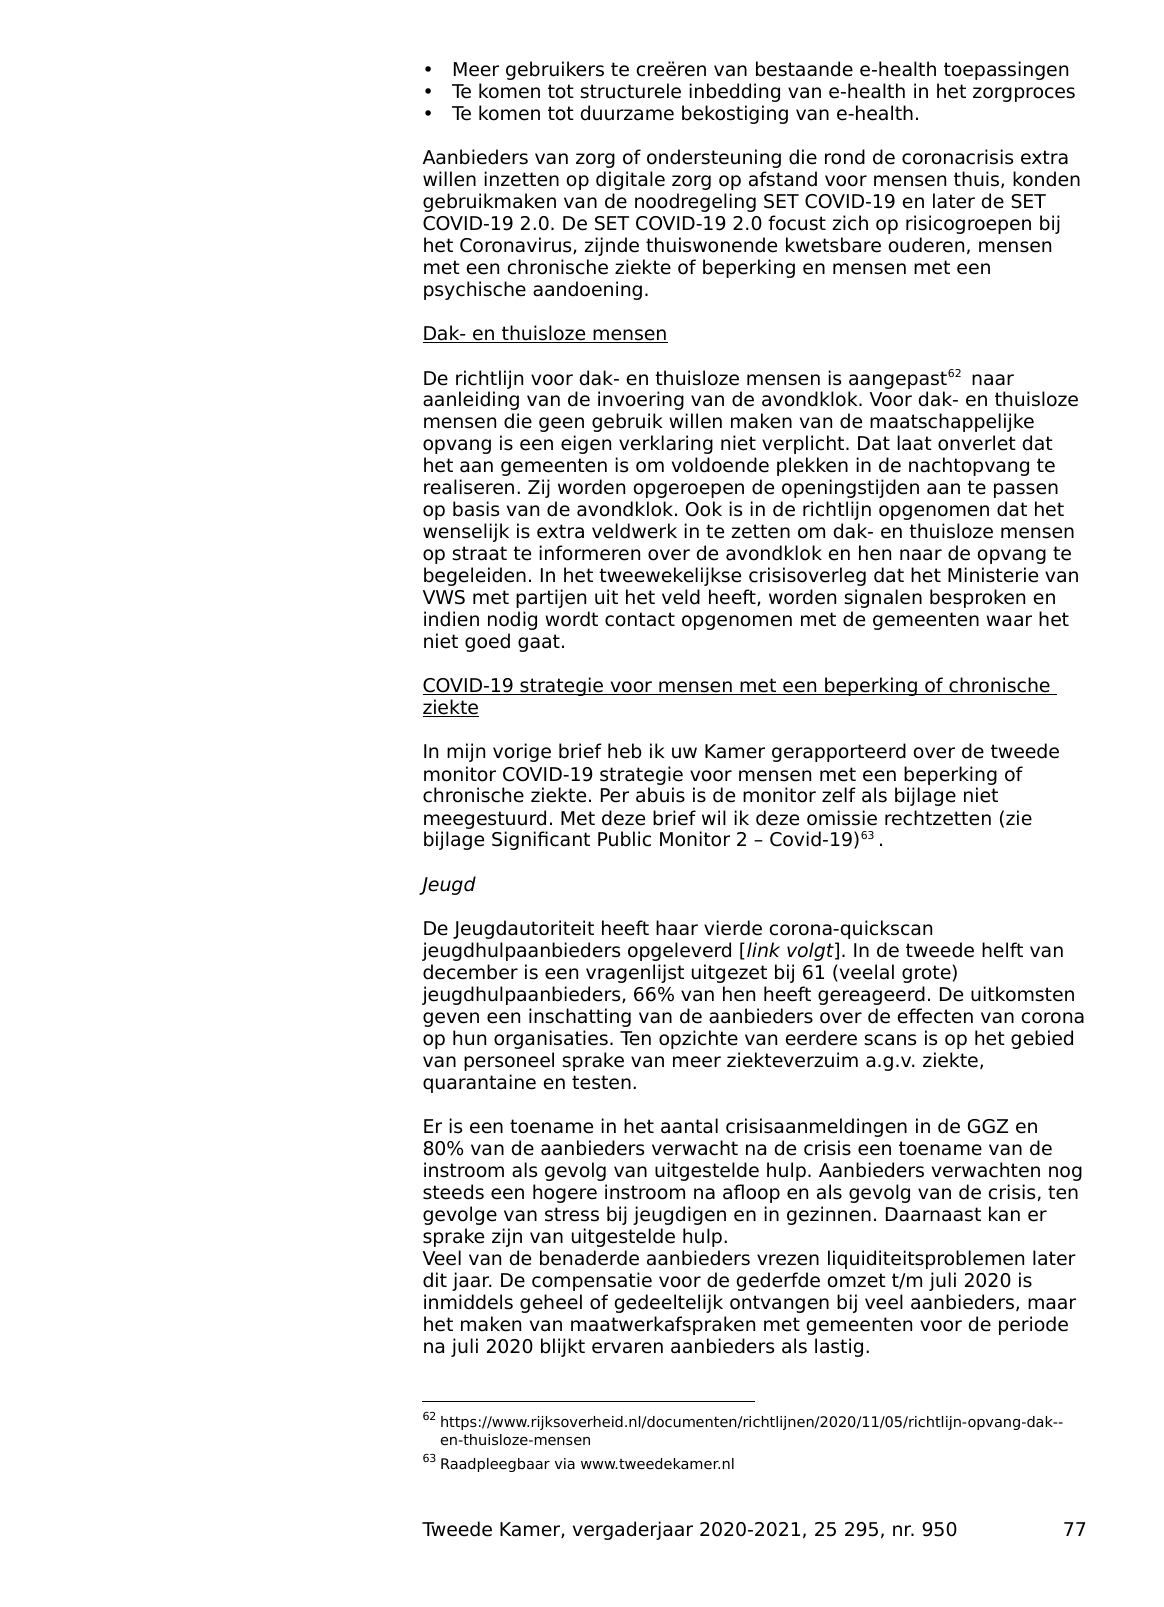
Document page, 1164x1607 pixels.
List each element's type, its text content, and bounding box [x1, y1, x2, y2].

text Aanbieders van zorg of ondersteuning die rond de coronacrisis extra willen inzetten op digitale zorg op afstand voor mensen thuis, konden gebruikmaken van de noodregeling SET COVID-19 en later de SET COVID-19 2.0. De SET COVID-19 2.0 focust zich op risicogroepen bij het Coronavirus, zijnde thuiswonende kwetsbare ouderen, mensen met een chronische ziekte of beperking en mensen met een psychische aandoening. [422, 147, 1087, 301]
text De Jeugdautoriteit heeft haar vierde corona-quickscan jeugdhulpaanbieders opgeleverd [link volgt]. In de tweede helft van december is een vragenlijst uitgezet bij 61 (veelal grote) jeugdhulpaanbieders, 66% van hen heeft gereageerd. De uitkomsten geven een inschatting van de aanbieders over de effecten van corona op hun organisaties. Ten opzichte van eerdere scans is op het gebied van personeel sprake van meer ziekteverzuim a.g.v. ziekte, quarantaine en testen. [422, 918, 1087, 1093]
text • Te komen tot duurzame bekostiging van e-health. [422, 103, 1087, 125]
text De richtlijn voor dak- en thuisloze mensen is aangepast naar aanleiding van de invoering van de avondklok. Voor dak- en thuisloze mensen die geen gebruik willen maken van de maatschappelijke opvang is een eigen verklaring niet verplicht. Dat laat onverlet dat het aan gemeenten is om voldoende plekken in de nachtopvang te realiseren. Zij worden opgeroepen de openingstijden aan te passen op basis van de avondklok. Ook is in de richtlijn opgenomen dat het wenselijk is extra veldwerk in te zetten om dak- en thuisloze mensen op straat te informeren over de avondklok en hen naar de opvang te begeleiden. In het tweewekelijkse crisisoverleg dat het Ministerie van VWS met partijen uit het veld heeft, worden signalen besproken en indien nodig wordt contact opgenomen met de gemeenten waar het niet goed gaat. [422, 367, 1087, 653]
text Raadpleegbaar via www.tweedekamer.nl [422, 1452, 1087, 1474]
text In mijn vorige brief heb ik uw Kamer gerapporteerd over de tweede monitor COVID-19 strategie voor mensen met een beperking of chronische ziekte. Per abuis is de monitor zelf als bijlage niet meegestuurd. Met deze brief wil ik deze omissie rechtzetten (zie bijlage Significant Public Monitor 2 – Covid-19). [422, 741, 1087, 851]
subtitle COVID-19 strategie voor mensen met een beperking of chronische ziekte [422, 675, 1087, 719]
text Veel van de benaderde aanbieders vrezen liquiditeitsproblemen later dit jaar. De compensatie voor de gederfde omzet t/m juli 2020 is inmiddels geheel of gedeeltelijk ontvangen bij veel aanbieders, maar het maken van maatwerkafspraken met gemeenten voor de periode na juli 2020 blijkt ervaren aanbieders als lastig. [422, 1248, 1087, 1357]
text https://www.rijksoverheid.nl/documenten/richtlijnen/2020/11/05/richtlijn-opvang-dak--en-thuisloze-mensen [422, 1410, 1087, 1449]
subtitle Jeugd [422, 873, 1087, 896]
subtitle Dak- en thuisloze mensen [422, 323, 1087, 345]
text Er is een toename in het aantal crisisaanmeldingen in de GGZ en 80% van de aanbieders verwacht na de crisis een toename van de instroom als gevolg van uitgestelde hulp. Aanbieders verwachten nog steeds een hogere instroom na afloop en als gevolg van de crisis, ten gevolge van stress bij jeugdigen en in gezinnen. Daarnaast kan er sprake zijn van uitgestelde hulp. [422, 1116, 1087, 1248]
text • Meer gebruikers te creëren van bestaande e-health toepassingen [422, 59, 1087, 81]
text • Te komen tot structurele inbedding van e-health in het zorgproces [422, 81, 1087, 103]
